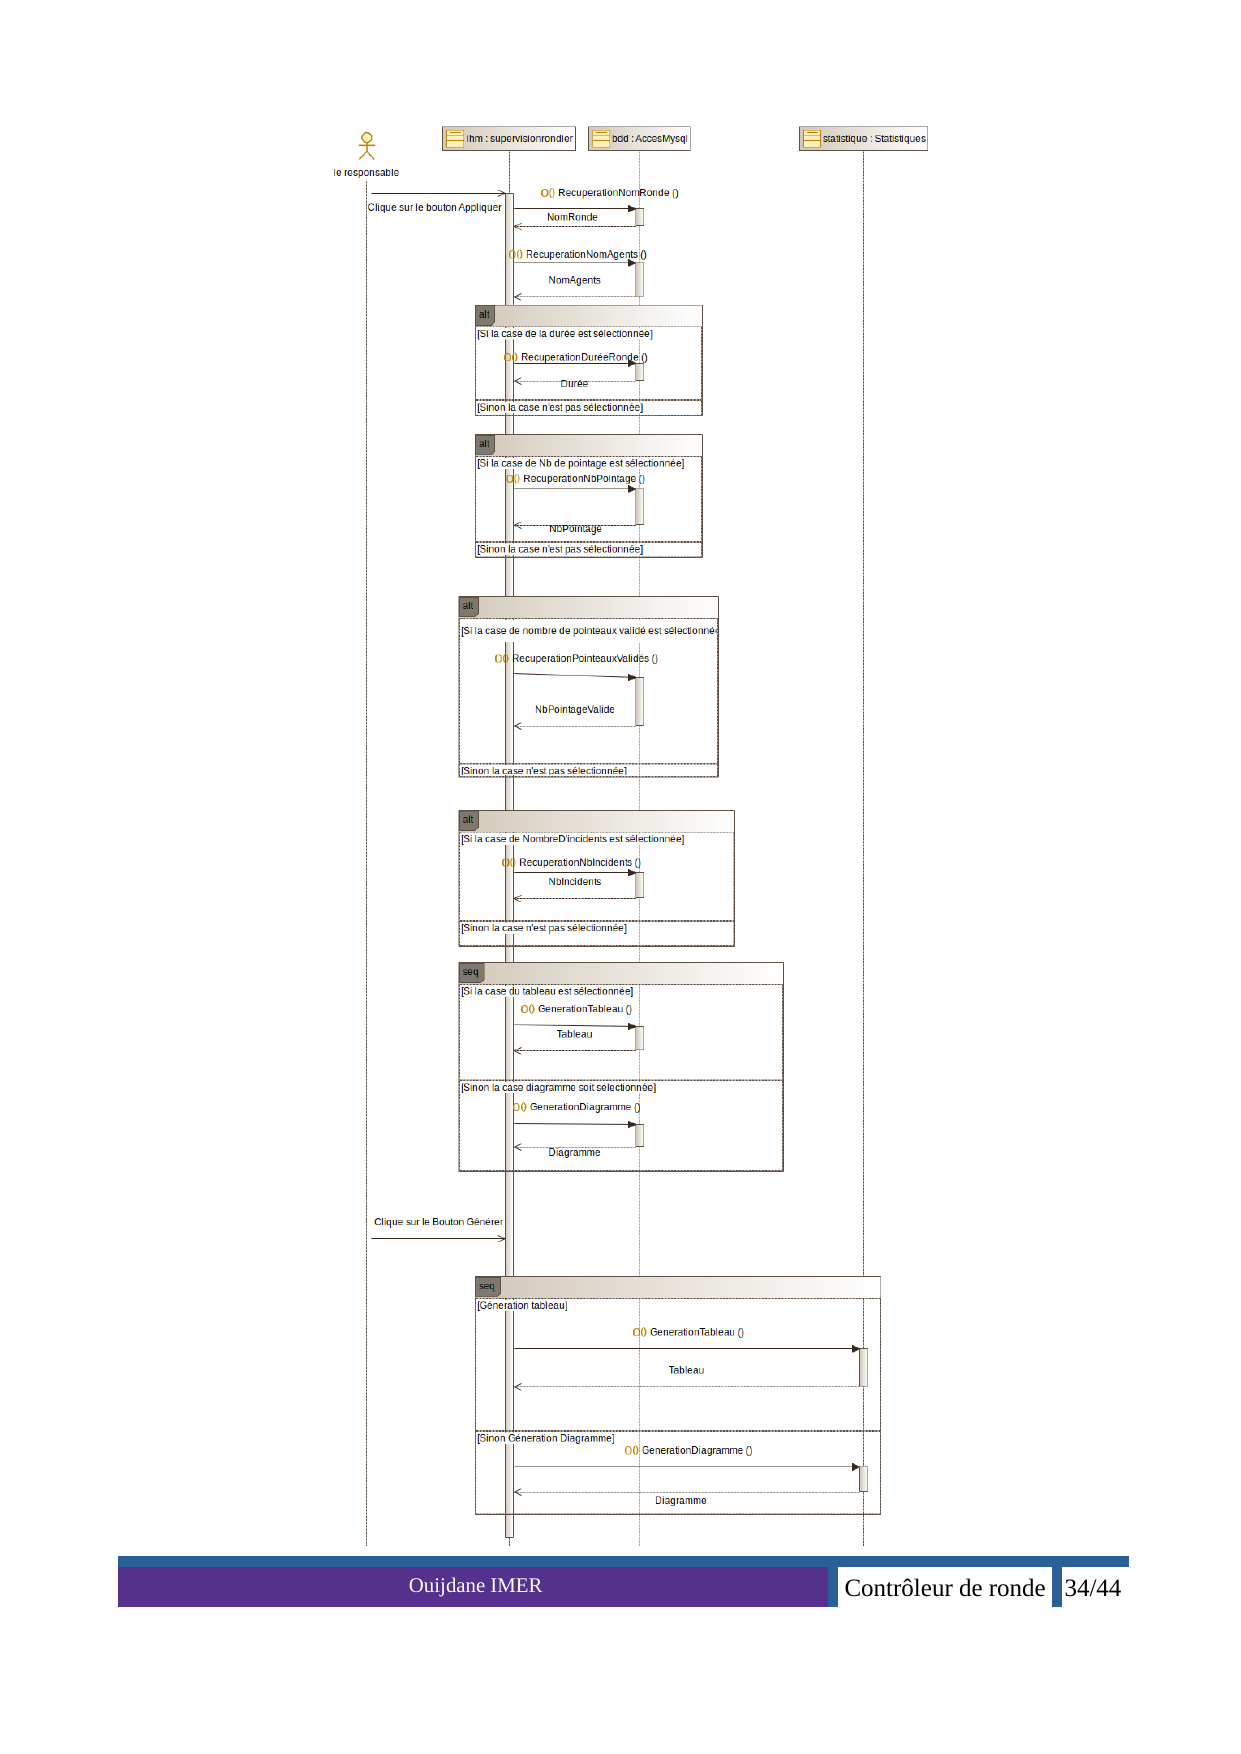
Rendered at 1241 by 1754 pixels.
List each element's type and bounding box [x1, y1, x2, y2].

picture [305, 118, 936, 1546]
